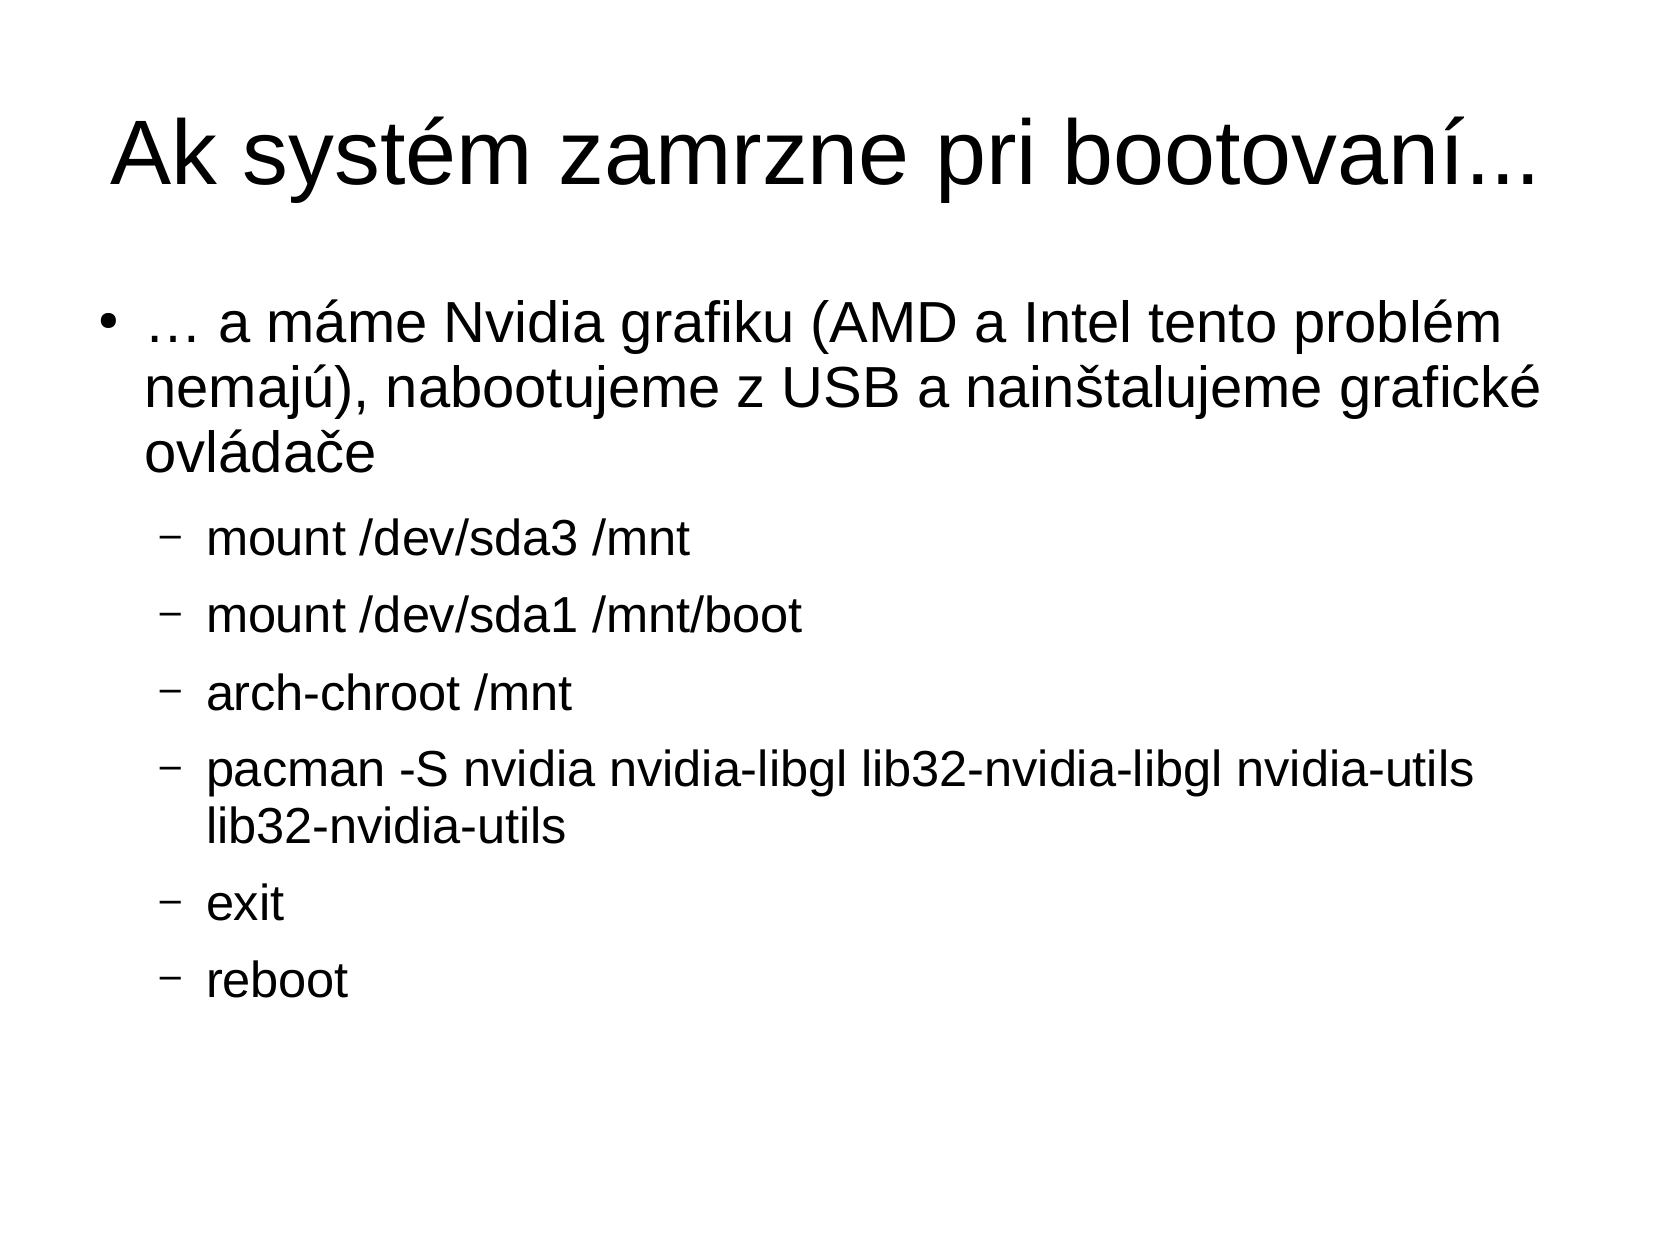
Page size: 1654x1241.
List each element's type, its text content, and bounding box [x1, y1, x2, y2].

title Ak systém zamrzne pri bootovaní... [82, 49, 1571, 257]
list … a máme Nvidia grafiku (AMD a Intel tento problém nemajú), nabootujeme z USB a nainštalujeme grafické ovládače mount /dev/sda3 /mnt mount /dev/sda1 /mnt/boot arch-chroot /mnt pacman -S nvidia nvidia-libgl lib32-nvidia-libgl nvidia-utils lib32-nvidia-utils exit reboot [82, 290, 1571, 1010]
